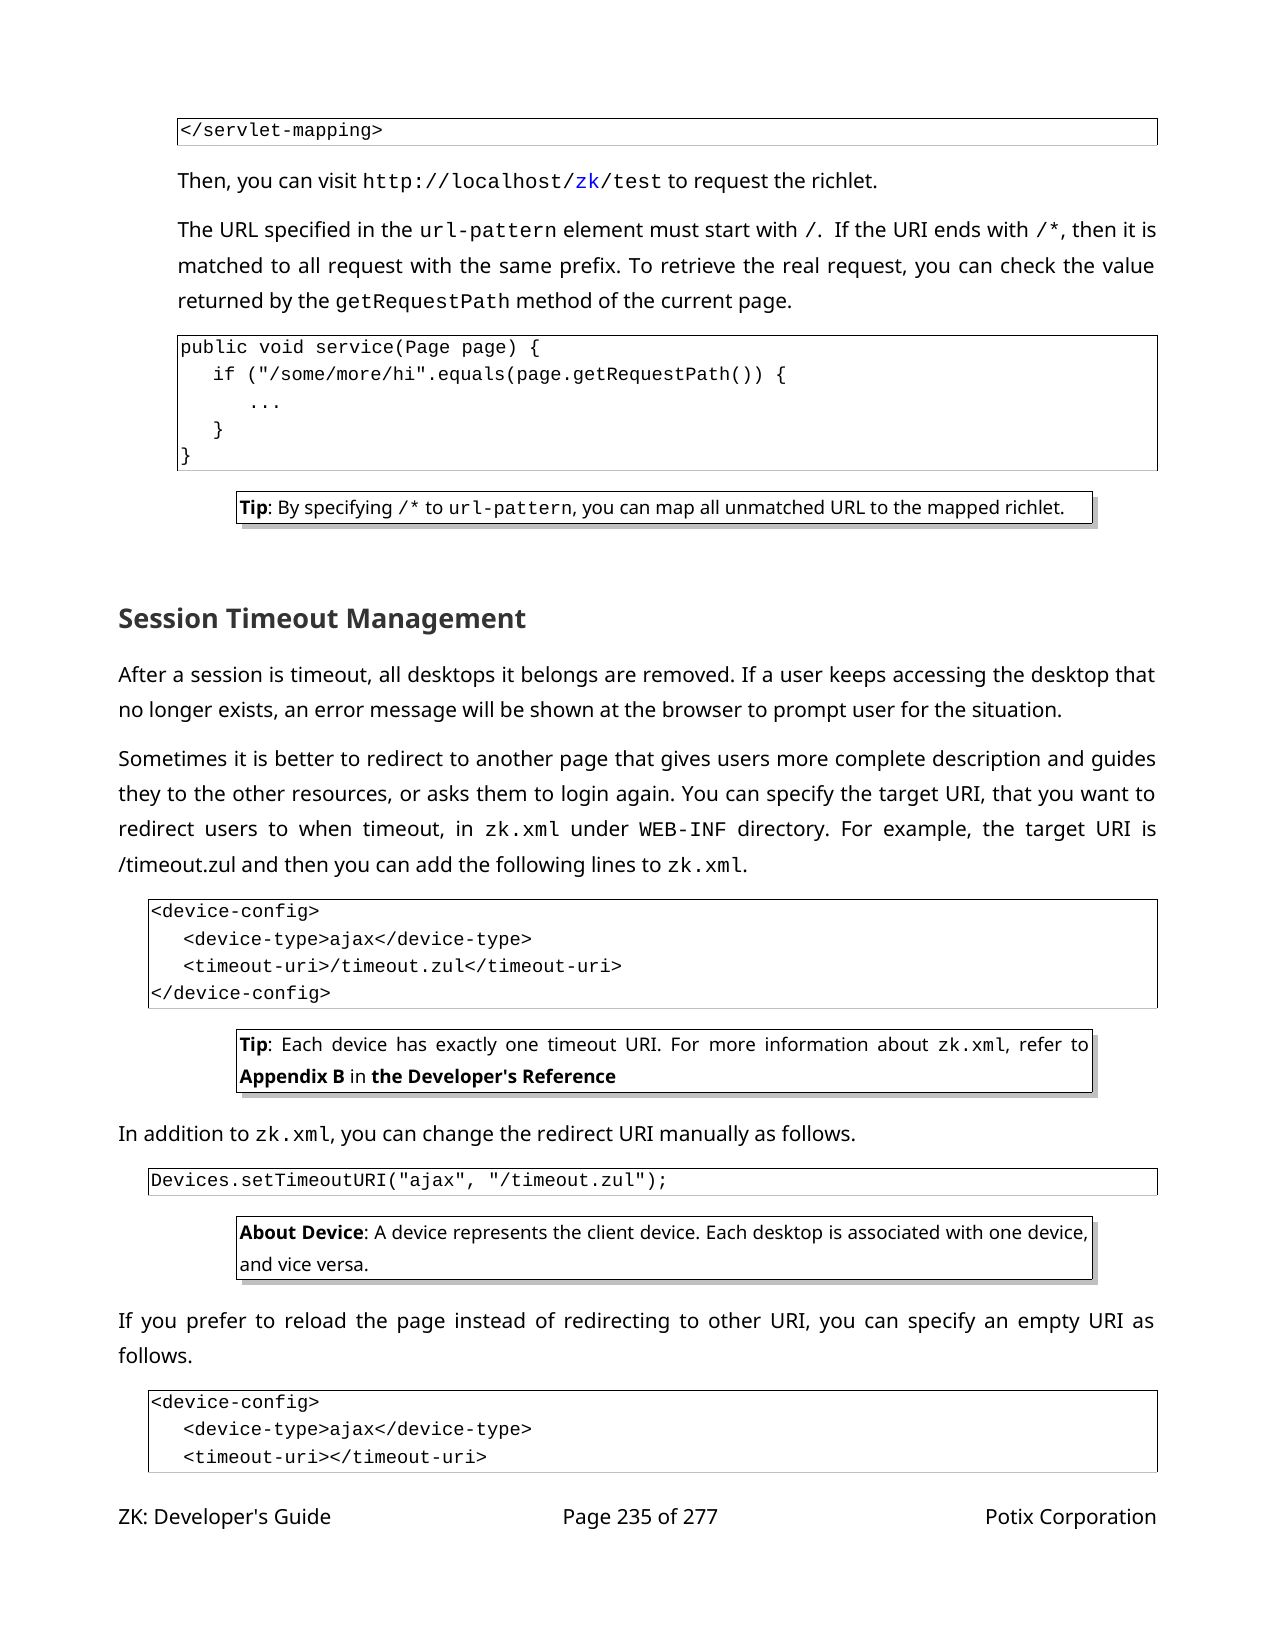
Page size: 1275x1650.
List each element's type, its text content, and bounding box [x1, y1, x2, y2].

text Sometimes it is better to redirect to another page that gives users more complete description and guides they to the other resources, or asks them to login again. You can specify the target URI, that you want to redirect users to when timeout, in zk.xml under WEB-INF directory. For example, the target URI is /timeout.zul and then you can add the following lines to zk.xml. [118, 744, 1157, 879]
text Devices.setTimeoutURI("ajax", "/timeout.zul"); [149, 1169, 1157, 1195]
text ... [178, 389, 1157, 414]
text Tip: By specifying /* to url-pattern, you can map all unmatched URL to the mapped richlet. [237, 492, 1092, 523]
text After a session is timeout, all desktops it belongs are removed. If a user keeps accessing the desktop that no longer exists, an error message will be shown at the browser to prompt user for the situation. [118, 660, 1157, 723]
text Then, you can visit http://localhost/zk/test to request the richlet. [177, 166, 1157, 194]
text </servlet-mapping> [178, 119, 1157, 145]
text Tip: Each device has exactly one timeout URI. For more information about zk.xml, refer to Appendix B in the Developer's Reference [237, 1030, 1092, 1092]
text <device-type>ajax</device-type> [149, 1417, 1157, 1442]
text If you prefer to reload the page instead of redirecting to other URI, you can specify an empty URI as follows. [118, 1306, 1157, 1369]
text } } [178, 417, 1157, 470]
text <device-config> [149, 1391, 1157, 1414]
text <device-config> [149, 900, 1157, 923]
text <timeout-uri>/timeout.zul</timeout-uri> [149, 954, 1157, 978]
text </device-config> [149, 981, 1157, 1008]
subtitle Session Timeout Management [118, 600, 1157, 636]
text if ("/some/more/hi".equals(page.getRequestPath()) { [178, 362, 1157, 387]
text public void service(Page page) { [178, 336, 1157, 359]
text About Device: A device represents the client device. Each desktop is associated with one device, and vice versa. [237, 1217, 1092, 1279]
text In addition to zk.xml, you can change the redirect URI manually as follows. [118, 1119, 1157, 1147]
text The URL specified in the url-pattern element must start with /. If the URI ends with /*, then it is matched to all request with the same prefix. To retrieve the real request, you can check the value returned by the getRequestPath method of the current page. [177, 215, 1157, 314]
text <timeout-uri></timeout-uri> [149, 1444, 1157, 1472]
text <device-type>ajax</device-type> [149, 926, 1157, 951]
